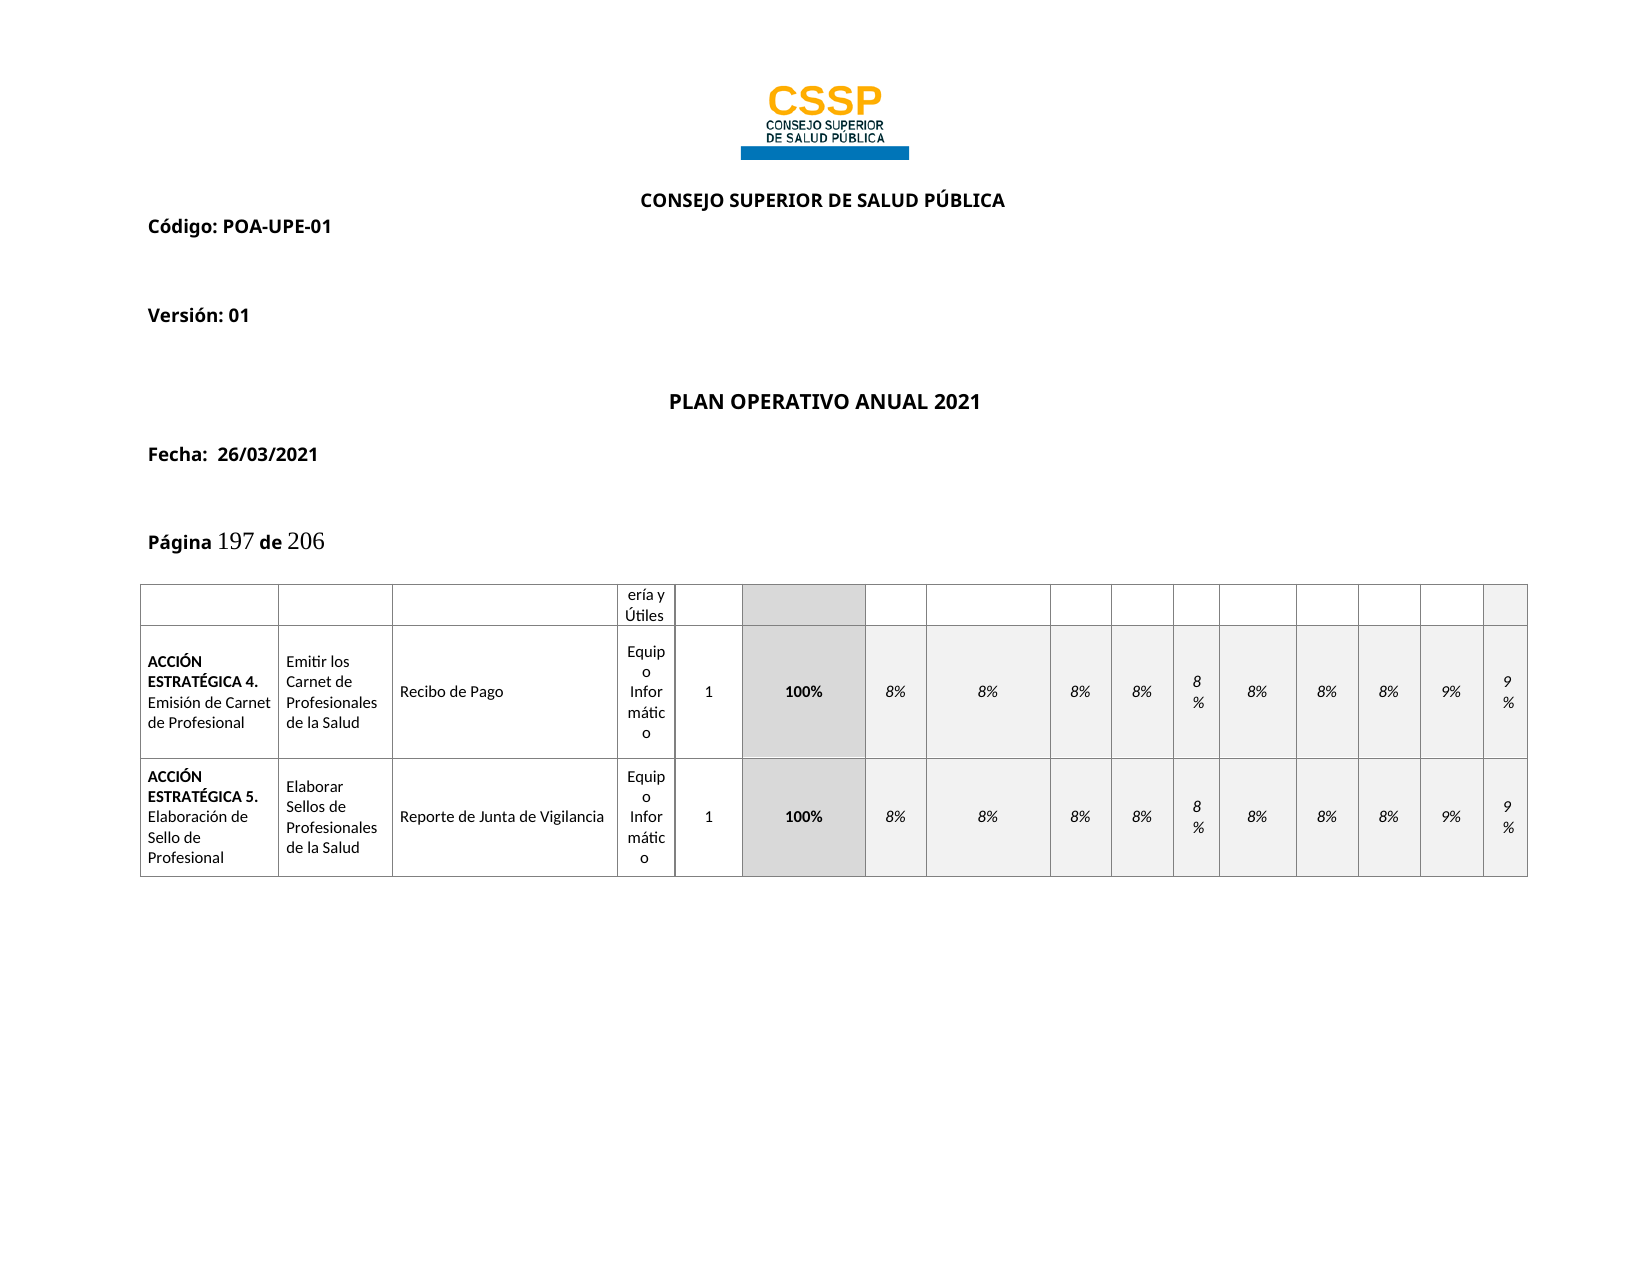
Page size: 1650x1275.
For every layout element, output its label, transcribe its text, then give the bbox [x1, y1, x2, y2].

table_cell [1421, 585, 1483, 625]
table_cell 8% [1220, 626, 1296, 757]
table_cell 8% [866, 626, 926, 757]
table_cell 8% [1174, 626, 1219, 757]
table_cell [1051, 585, 1111, 625]
table_cell 1 [676, 759, 742, 876]
table_cell 8% [1220, 759, 1296, 876]
table_cell [743, 585, 865, 625]
table_cell 8% [1174, 759, 1219, 876]
table_cell Equipo Informático [618, 759, 674, 876]
table_cell Recibo de Pago [393, 626, 617, 757]
table_cell [1112, 585, 1173, 625]
table_cell [393, 585, 617, 625]
table_cell [1220, 585, 1296, 625]
table_cell 9% [1421, 759, 1483, 876]
table_cell 8% [1297, 626, 1358, 757]
table_cell [279, 585, 392, 625]
table_cell 9% [1421, 626, 1483, 757]
table_cell [1359, 585, 1420, 625]
table_cell 8% [1051, 759, 1111, 876]
table_cell 8% [927, 626, 1050, 757]
table_cell 8% [1359, 626, 1420, 757]
table_cell 100% [743, 759, 865, 876]
table_cell [1484, 585, 1527, 625]
table_cell 8% [1051, 626, 1111, 757]
table_cell 1 [676, 626, 742, 757]
table_cell 8% [1112, 626, 1173, 757]
table_cell ería y Útiles [618, 585, 674, 625]
table_cell Reporte de Junta de Vigilancia [393, 759, 617, 876]
table_cell [1174, 585, 1219, 625]
table_cell [866, 585, 926, 625]
table_cell Elaborar Sellos de Profesionales de la Salud [279, 759, 392, 876]
table_cell [1297, 585, 1358, 625]
picture [740, 73, 910, 160]
table_cell 100% [743, 626, 865, 757]
table_cell Equipo Informático [618, 626, 674, 757]
table_cell 8% [1297, 759, 1358, 876]
table_cell 8% [927, 759, 1050, 876]
table_cell [141, 585, 278, 625]
table_cell Emitir los Carnet de Profesionales de la Salud [279, 626, 392, 757]
table_cell [676, 585, 742, 625]
table_cell [927, 585, 1050, 625]
table_cell 8% [1112, 759, 1173, 876]
table_cell 9% [1484, 626, 1527, 757]
table_cell ACCIÓN ESTRATÉGICA 4. Emisión de Carnet de Profesional [141, 626, 278, 757]
table_cell 9% [1484, 759, 1527, 876]
table_cell 8% [1359, 759, 1420, 876]
table_cell 8% [866, 759, 926, 876]
table_cell ACCIÓN ESTRATÉGICA 5. Elaboración de Sello de Profesional [141, 759, 278, 876]
